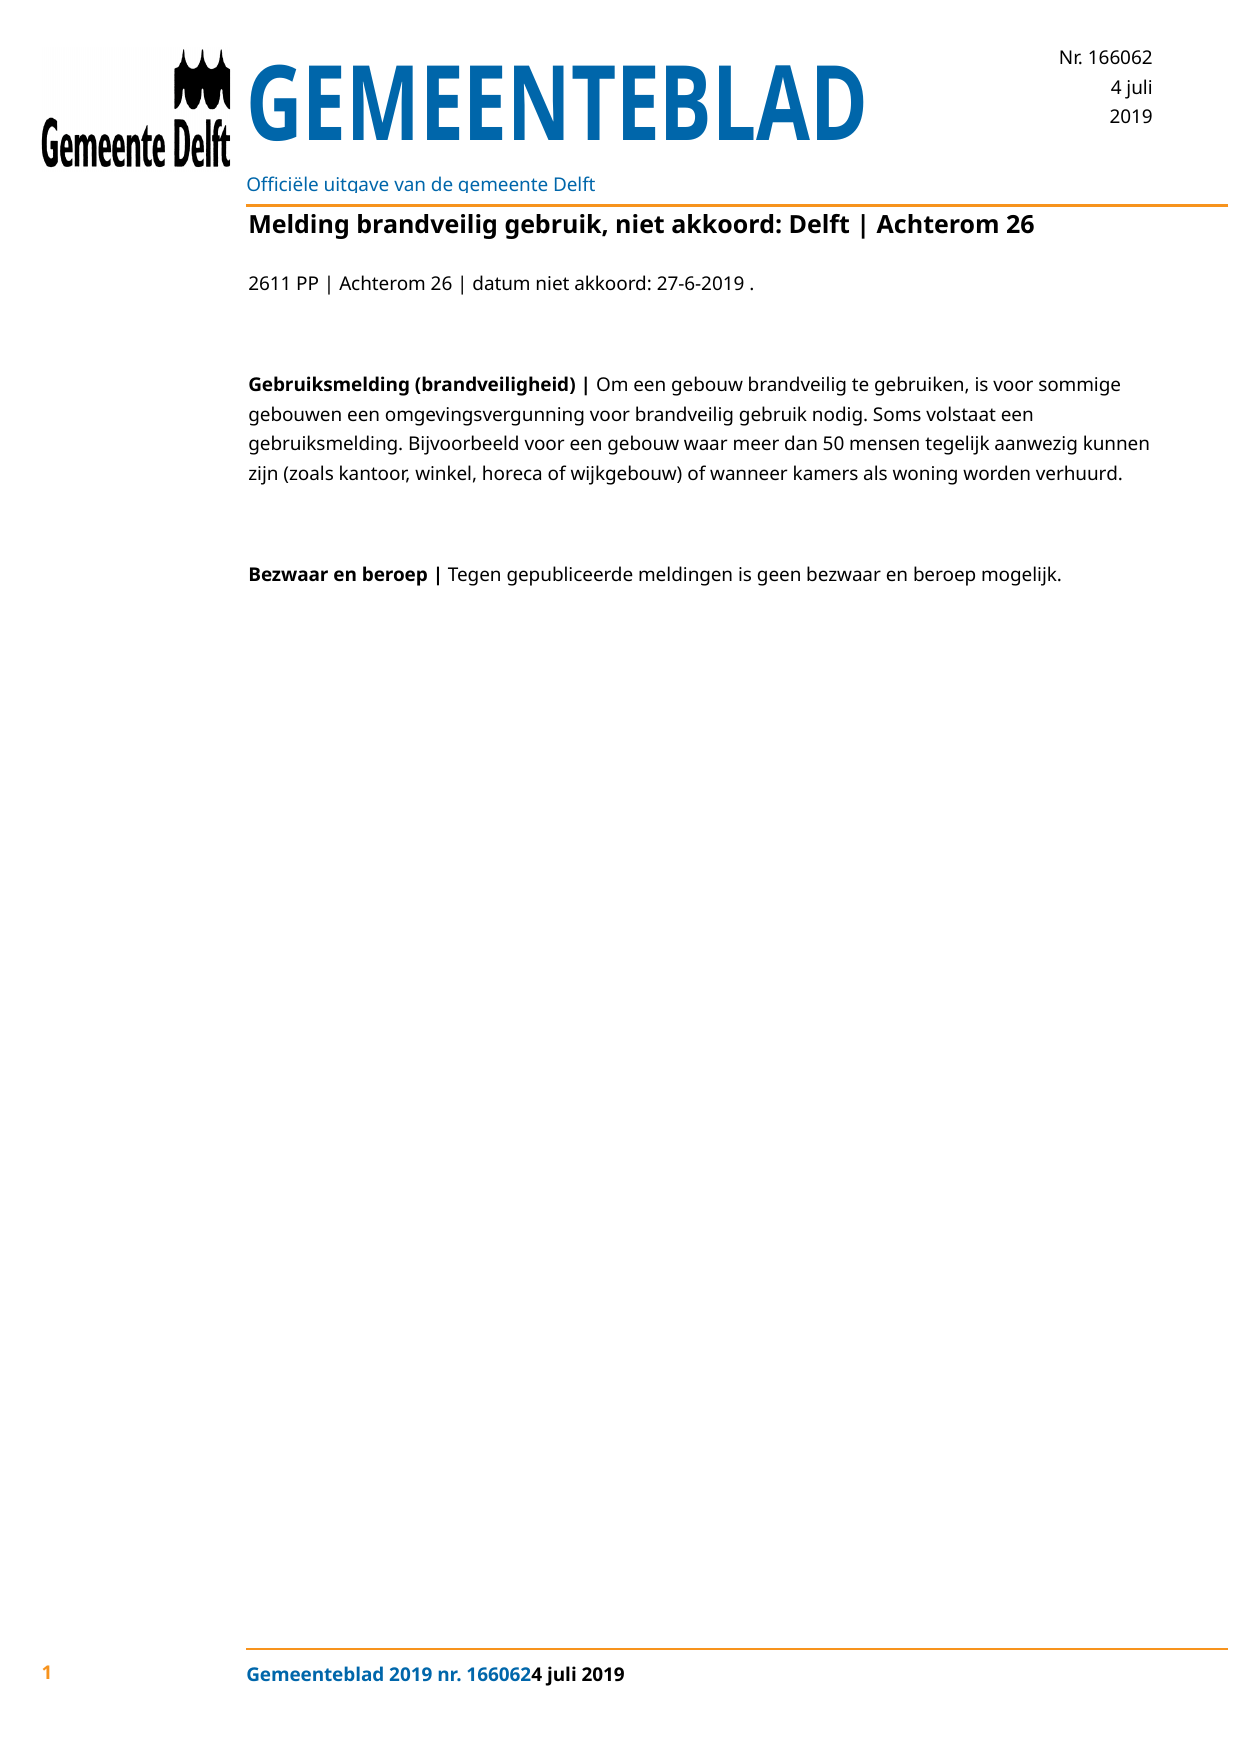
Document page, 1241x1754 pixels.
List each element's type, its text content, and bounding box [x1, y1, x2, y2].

text 2611 PP | Achterom 26 | datum niet akkoord: 27-6-2019 . [248, 270, 1152, 296]
text Bezwaar en beroep | Tegen gepubliceerde meldingen is geen bezwaar en beroep mogelijk. [248, 561, 1152, 586]
text Gebruiksmelding (brandveiligheid) | Om een gebouw brandveilig te gebruiken, is voor sommige gebouwen een omgevingsvergunning voor brandveilig gebruik nodig. Soms volstaat een gebruiksmelding. Bijvoorbeeld voor een gebouw waar meer dan 50 mensen tegelijk aanwezig kunnen zijn (zoals kantoor, winkel, horeca of wijkgebouw) of wanneer kamers als woning worden verhuurd. [248, 371, 1152, 486]
picture [41, 47, 231, 172]
text Melding brandveilig gebruik, niet akkoord: Delft | Achterom 26 [248, 207, 1152, 241]
